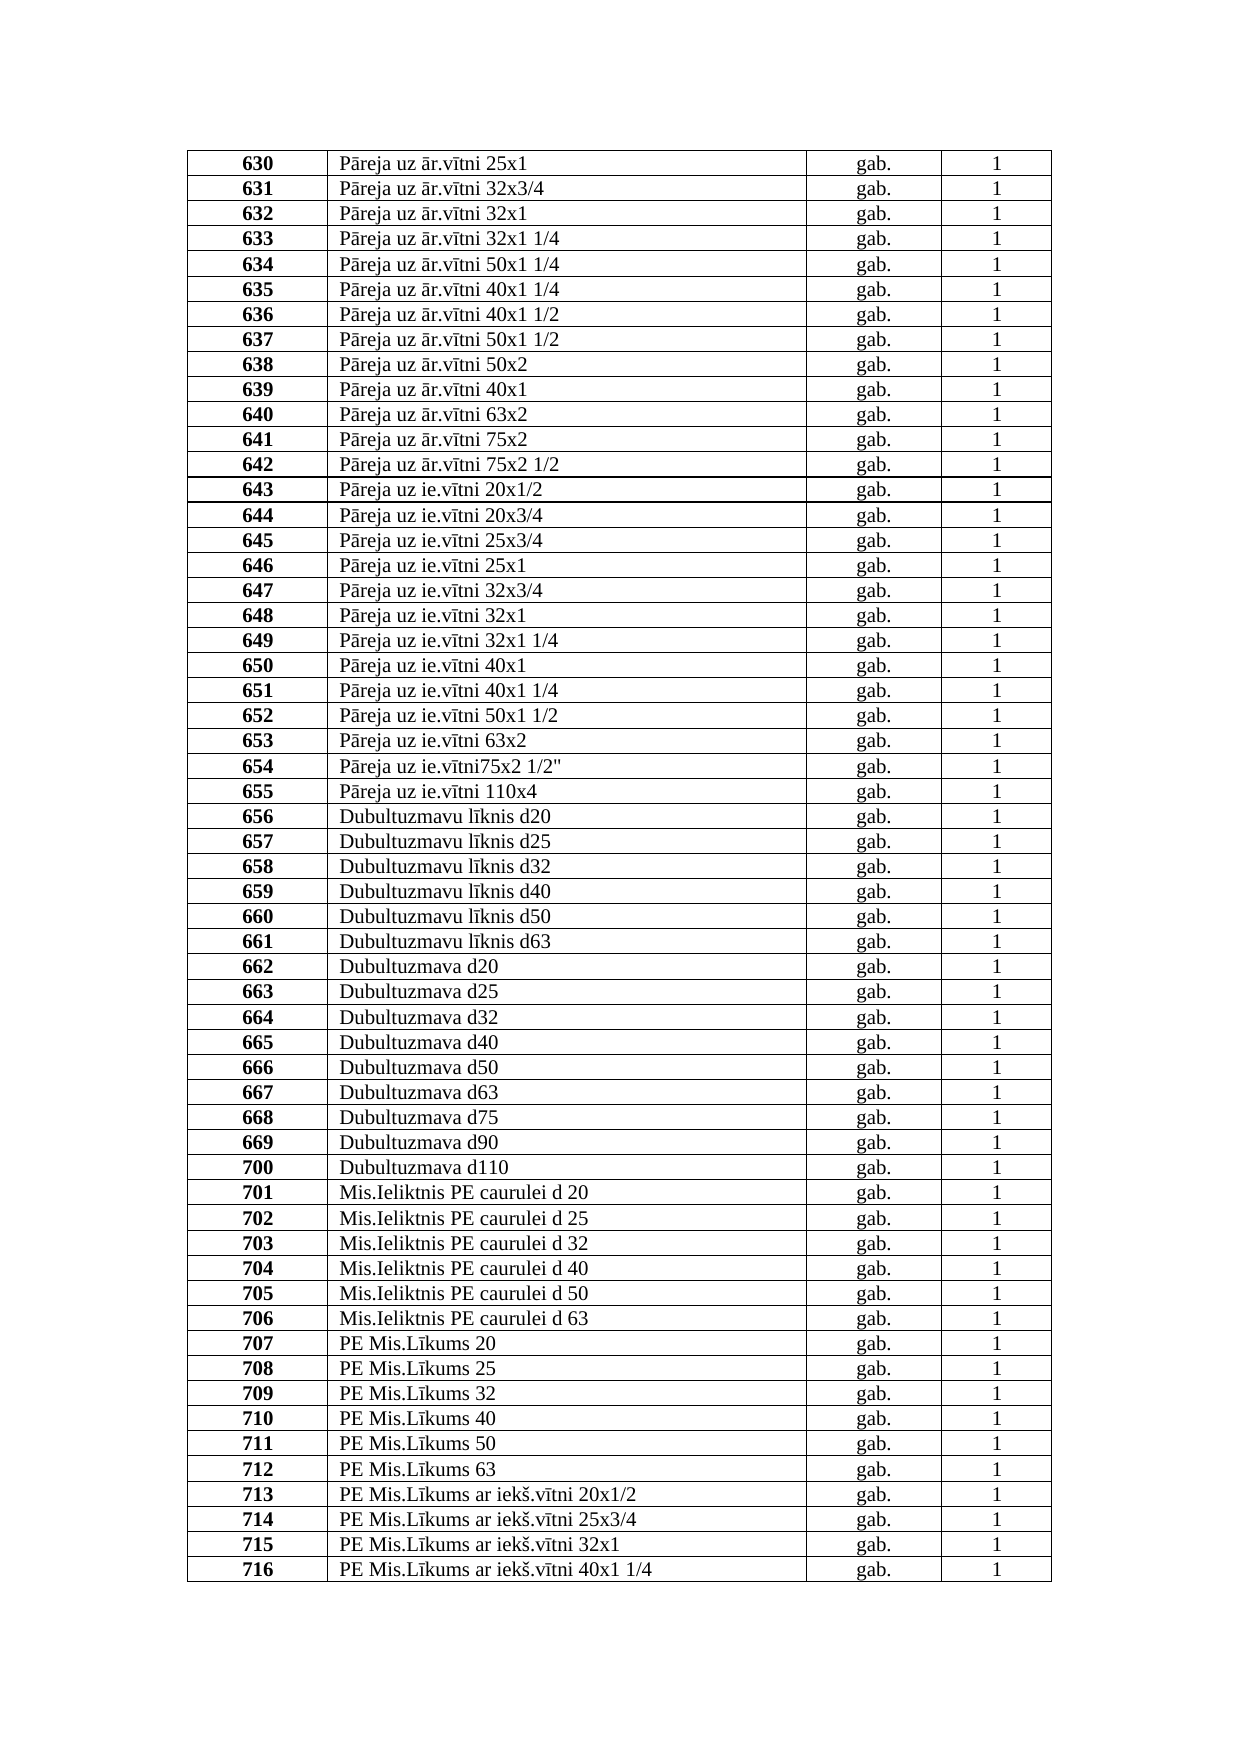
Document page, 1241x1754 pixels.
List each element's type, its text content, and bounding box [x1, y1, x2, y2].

table_cell gab. [807, 678, 941, 702]
table_cell Dubultuzmava d50 [328, 1055, 806, 1079]
table_cell 1 [942, 1281, 1051, 1305]
table_cell Mis.Ieliktnis PE caurulei d 32 [328, 1231, 806, 1254]
table_cell gab. [807, 352, 941, 376]
table_cell 1 [942, 251, 1051, 276]
table_cell 709 [188, 1381, 327, 1405]
table_cell Dubultuzmavu līknis d25 [328, 829, 806, 853]
table_cell Pāreja uz ie.vītni 63x2 [328, 729, 806, 752]
table_cell 1 [942, 1205, 1051, 1229]
table_cell gab. [807, 377, 941, 401]
table_cell 665 [188, 1030, 327, 1054]
table_cell gab. [807, 452, 941, 476]
table_cell gab. [807, 528, 941, 552]
table_cell 644 [188, 503, 327, 527]
table_cell Dubultuzmava d110 [328, 1155, 806, 1179]
table_cell 1 [942, 1557, 1051, 1581]
table_cell PE Mis.Līkums ar iekš.vītni 32x1 [328, 1532, 806, 1556]
table_cell gab. [807, 402, 941, 426]
table_cell 714 [188, 1507, 327, 1531]
table_cell gab. [807, 1180, 941, 1204]
table_cell PE Mis.Līkums 20 [328, 1331, 806, 1355]
table_cell 638 [188, 352, 327, 376]
table_cell gab. [807, 703, 941, 727]
table_cell 649 [188, 628, 327, 652]
table_cell gab. [807, 503, 941, 527]
table_cell gab. [807, 1130, 941, 1154]
table_cell 639 [188, 377, 327, 401]
table_cell 1 [942, 603, 1051, 627]
table_cell Pāreja uz ie.vītni 40x1 [328, 653, 806, 677]
table_cell 663 [188, 980, 327, 1003]
table_cell Pāreja uz ār.vītni 75x2 [328, 427, 806, 451]
table_cell Mis.Ieliktnis PE caurulei d 63 [328, 1306, 806, 1330]
table_cell gab. [807, 779, 941, 803]
table_cell 648 [188, 603, 327, 627]
table_cell 1 [942, 653, 1051, 677]
table_cell 1 [942, 1532, 1051, 1556]
table_cell 1 [942, 402, 1051, 426]
table_cell 667 [188, 1080, 327, 1104]
table_cell Dubultuzmava d63 [328, 1080, 806, 1104]
table_cell 1 [942, 352, 1051, 376]
table_cell 1 [942, 804, 1051, 828]
table_cell 631 [188, 176, 327, 200]
table_cell 1 [942, 1030, 1051, 1054]
table_cell gab. [807, 954, 941, 978]
table_cell Pāreja uz ie.vītni 25x3/4 [328, 528, 806, 552]
table_cell 630 [188, 151, 327, 175]
table_cell gab. [807, 1406, 941, 1430]
table_cell gab. [807, 176, 941, 200]
table_cell 701 [188, 1180, 327, 1204]
table_cell gab. [807, 980, 941, 1003]
table_cell 705 [188, 1281, 327, 1305]
table_cell gab. [807, 1155, 941, 1179]
table_cell Dubultuzmavu līknis d50 [328, 904, 806, 928]
table_cell 652 [188, 703, 327, 727]
table_cell gab. [807, 1381, 941, 1405]
table_cell 662 [188, 954, 327, 978]
table_cell 650 [188, 653, 327, 677]
table_cell 1 [942, 754, 1051, 778]
table_cell 1 [942, 452, 1051, 476]
table_cell 710 [188, 1406, 327, 1430]
table_cell 1 [942, 151, 1051, 175]
table_cell 1 [942, 1231, 1051, 1254]
table_cell PE Mis.Līkums ar iekš.vītni 25x3/4 [328, 1507, 806, 1531]
table_cell 1 [942, 478, 1051, 501]
table_cell 1 [942, 854, 1051, 878]
table_cell gab. [807, 754, 941, 778]
table_cell gab. [807, 879, 941, 903]
table_cell 1 [942, 1482, 1051, 1506]
table_cell gab. [807, 1055, 941, 1079]
table_cell Pāreja uz ār.vītni 25x1 [328, 151, 806, 175]
table_cell PE Mis.Līkums 32 [328, 1381, 806, 1405]
table_cell 651 [188, 678, 327, 702]
table_cell 1 [942, 503, 1051, 527]
table_cell Pāreja uz ār.vītni 40x1 1/4 [328, 277, 806, 301]
table_cell gab. [807, 804, 941, 828]
table_cell 702 [188, 1205, 327, 1229]
table_cell Pāreja uz ie.vītni 40x1 1/4 [328, 678, 806, 702]
table_cell 1 [942, 729, 1051, 752]
table_cell 642 [188, 452, 327, 476]
table_cell gab. [807, 628, 941, 652]
table_cell 1 [942, 904, 1051, 928]
table_cell 1 [942, 1055, 1051, 1079]
table_cell Pāreja uz ār.vītni 50x1 1/4 [328, 251, 806, 276]
table_cell 1 [942, 427, 1051, 451]
table_cell Pāreja uz ār.vītni 40x1 1/2 [328, 302, 806, 326]
table_cell 1 [942, 201, 1051, 225]
table_cell Pāreja uz ie.vītni 110x4 [328, 779, 806, 803]
table_cell gab. [807, 854, 941, 878]
table_cell 707 [188, 1331, 327, 1355]
table_cell gab. [807, 904, 941, 928]
table_cell gab. [807, 151, 941, 175]
table_cell Dubultuzmavu līknis d63 [328, 929, 806, 953]
table_cell 713 [188, 1482, 327, 1506]
table_cell gab. [807, 1532, 941, 1556]
table_cell Dubultuzmavu līknis d40 [328, 879, 806, 903]
table_cell 646 [188, 553, 327, 577]
table_cell PE Mis.Līkums 40 [328, 1406, 806, 1430]
table_cell Pāreja uz ie.vītni 32x3/4 [328, 578, 806, 602]
table_cell Pāreja uz ie.vītni 32x1 1/4 [328, 628, 806, 652]
table_cell 1 [942, 1507, 1051, 1531]
table_cell Dubultuzmava d32 [328, 1005, 806, 1029]
table_cell gab. [807, 1281, 941, 1305]
table_cell 668 [188, 1105, 327, 1129]
table_cell 1 [942, 1005, 1051, 1029]
table_cell 1 [942, 879, 1051, 903]
table_cell Mis.Ieliktnis PE caurulei d 50 [328, 1281, 806, 1305]
table_cell 1 [942, 980, 1051, 1003]
table_cell 634 [188, 251, 327, 276]
table_cell 1 [942, 1406, 1051, 1430]
table_cell gab. [807, 226, 941, 250]
table_cell 1 [942, 1381, 1051, 1405]
table_cell 700 [188, 1155, 327, 1179]
table_cell 1 [942, 553, 1051, 577]
table_cell 1 [942, 528, 1051, 552]
table_cell gab. [807, 327, 941, 351]
table_cell 1 [942, 703, 1051, 727]
table_cell PE Mis.Līkums ar iekš.vītni 20x1/2 [328, 1482, 806, 1506]
table_cell 1 [942, 1080, 1051, 1104]
table_cell 640 [188, 402, 327, 426]
table_cell 654 [188, 754, 327, 778]
table_cell gab. [807, 1482, 941, 1506]
table_cell 635 [188, 277, 327, 301]
table_cell 1 [942, 1180, 1051, 1204]
table_cell gab. [807, 1306, 941, 1330]
table_cell PE Mis.Līkums 63 [328, 1456, 806, 1481]
table_cell 1 [942, 829, 1051, 853]
table_cell 643 [188, 478, 327, 501]
table_cell 1 [942, 1431, 1051, 1455]
table_cell Pāreja uz ār.vītni 40x1 [328, 377, 806, 401]
table_cell 645 [188, 528, 327, 552]
table_cell gab. [807, 1105, 941, 1129]
table_cell Pāreja uz ie.vītni75x2 1/2" [328, 754, 806, 778]
table_cell gab. [807, 1557, 941, 1581]
table_cell gab. [807, 1331, 941, 1355]
table_cell Pāreja uz ie.vītni 50x1 1/2 [328, 703, 806, 727]
table_cell Mis.Ieliktnis PE caurulei d 25 [328, 1205, 806, 1229]
table_cell gab. [807, 578, 941, 602]
table_cell 657 [188, 829, 327, 853]
table_cell gab. [807, 829, 941, 853]
table_cell 1 [942, 176, 1051, 200]
table_cell Dubultuzmava d20 [328, 954, 806, 978]
table_cell Pāreja uz ār.vītni 50x1 1/2 [328, 327, 806, 351]
table_cell 715 [188, 1532, 327, 1556]
table_cell Mis.Ieliktnis PE caurulei d 40 [328, 1256, 806, 1280]
table_cell 660 [188, 904, 327, 928]
table_cell Dubultuzmava d25 [328, 980, 806, 1003]
table_cell 636 [188, 302, 327, 326]
table_cell 658 [188, 854, 327, 878]
table_cell 706 [188, 1306, 327, 1330]
table_cell gab. [807, 1080, 941, 1104]
table_cell gab. [807, 277, 941, 301]
table_cell 1 [942, 779, 1051, 803]
table_cell 1 [942, 327, 1051, 351]
table_cell 1 [942, 377, 1051, 401]
table_cell Pāreja uz ār.vītni 75x2 1/2 [328, 452, 806, 476]
table_cell 716 [188, 1557, 327, 1581]
table_cell gab. [807, 603, 941, 627]
table_cell 704 [188, 1256, 327, 1280]
table_cell gab. [807, 729, 941, 752]
table_cell 1 [942, 1256, 1051, 1280]
table_cell Dubultuzmava d40 [328, 1030, 806, 1054]
table_cell 633 [188, 226, 327, 250]
table_cell gab. [807, 1456, 941, 1481]
table_cell 1 [942, 1306, 1051, 1330]
table_cell gab. [807, 653, 941, 677]
table_cell gab. [807, 1231, 941, 1254]
table_cell 1 [942, 1130, 1051, 1154]
table_cell Pāreja uz ie.vītni 25x1 [328, 553, 806, 577]
table_cell gab. [807, 1256, 941, 1280]
table_cell 1 [942, 678, 1051, 702]
table_cell 637 [188, 327, 327, 351]
table_cell 647 [188, 578, 327, 602]
table_cell 1 [942, 302, 1051, 326]
table_cell Pāreja uz ie.vītni 32x1 [328, 603, 806, 627]
table_cell gab. [807, 1205, 941, 1229]
table_cell Dubultuzmavu līknis d32 [328, 854, 806, 878]
table_cell 1 [942, 1155, 1051, 1179]
table_cell 655 [188, 779, 327, 803]
table_cell 1 [942, 1356, 1051, 1380]
table_cell gab. [807, 553, 941, 577]
table_cell 653 [188, 729, 327, 752]
table_cell PE Mis.Līkums 25 [328, 1356, 806, 1380]
table_cell PE Mis.Līkums ar iekš.vītni 40x1 1/4 [328, 1557, 806, 1581]
table_cell Pāreja uz ār.vītni 32x1 1/4 [328, 226, 806, 250]
table_cell gab. [807, 478, 941, 501]
table_cell 659 [188, 879, 327, 903]
table_cell Pāreja uz ie.vītni 20x3/4 [328, 503, 806, 527]
table_cell 708 [188, 1356, 327, 1380]
table_cell 712 [188, 1456, 327, 1481]
table_cell 656 [188, 804, 327, 828]
table_cell 1 [942, 628, 1051, 652]
table_cell 666 [188, 1055, 327, 1079]
table_cell Mis.Ieliktnis PE caurulei d 20 [328, 1180, 806, 1204]
table_cell 661 [188, 929, 327, 953]
table_cell gab. [807, 1030, 941, 1054]
table_cell Dubultuzmava d75 [328, 1105, 806, 1129]
table_cell 664 [188, 1005, 327, 1029]
table_cell Dubultuzmavu līknis d20 [328, 804, 806, 828]
table_cell gab. [807, 251, 941, 276]
table_cell gab. [807, 1356, 941, 1380]
table_cell 1 [942, 578, 1051, 602]
table_cell gab. [807, 1005, 941, 1029]
table_cell gab. [807, 201, 941, 225]
table_cell 703 [188, 1231, 327, 1254]
table_cell Pāreja uz ie.vītni 20x1/2 [328, 478, 806, 501]
table_cell gab. [807, 1431, 941, 1455]
table_cell Pāreja uz ār.vītni 32x1 [328, 201, 806, 225]
table_cell gab. [807, 427, 941, 451]
table_cell 1 [942, 226, 1051, 250]
table_cell 711 [188, 1431, 327, 1455]
table_cell 1 [942, 277, 1051, 301]
table_cell 632 [188, 201, 327, 225]
table_cell gab. [807, 929, 941, 953]
table_cell gab. [807, 302, 941, 326]
table_cell Dubultuzmava d90 [328, 1130, 806, 1154]
table_cell 669 [188, 1130, 327, 1154]
table_cell 1 [942, 954, 1051, 978]
table_cell gab. [807, 1507, 941, 1531]
table_cell 1 [942, 1105, 1051, 1129]
table_cell 1 [942, 1456, 1051, 1481]
table_cell 1 [942, 929, 1051, 953]
table_cell 1 [942, 1331, 1051, 1355]
table_cell Pāreja uz ār.vītni 63x2 [328, 402, 806, 426]
table_cell PE Mis.Līkums 50 [328, 1431, 806, 1455]
table_cell 641 [188, 427, 327, 451]
table_cell Pāreja uz ār.vītni 50x2 [328, 352, 806, 376]
table_cell Pāreja uz ār.vītni 32x3/4 [328, 176, 806, 200]
